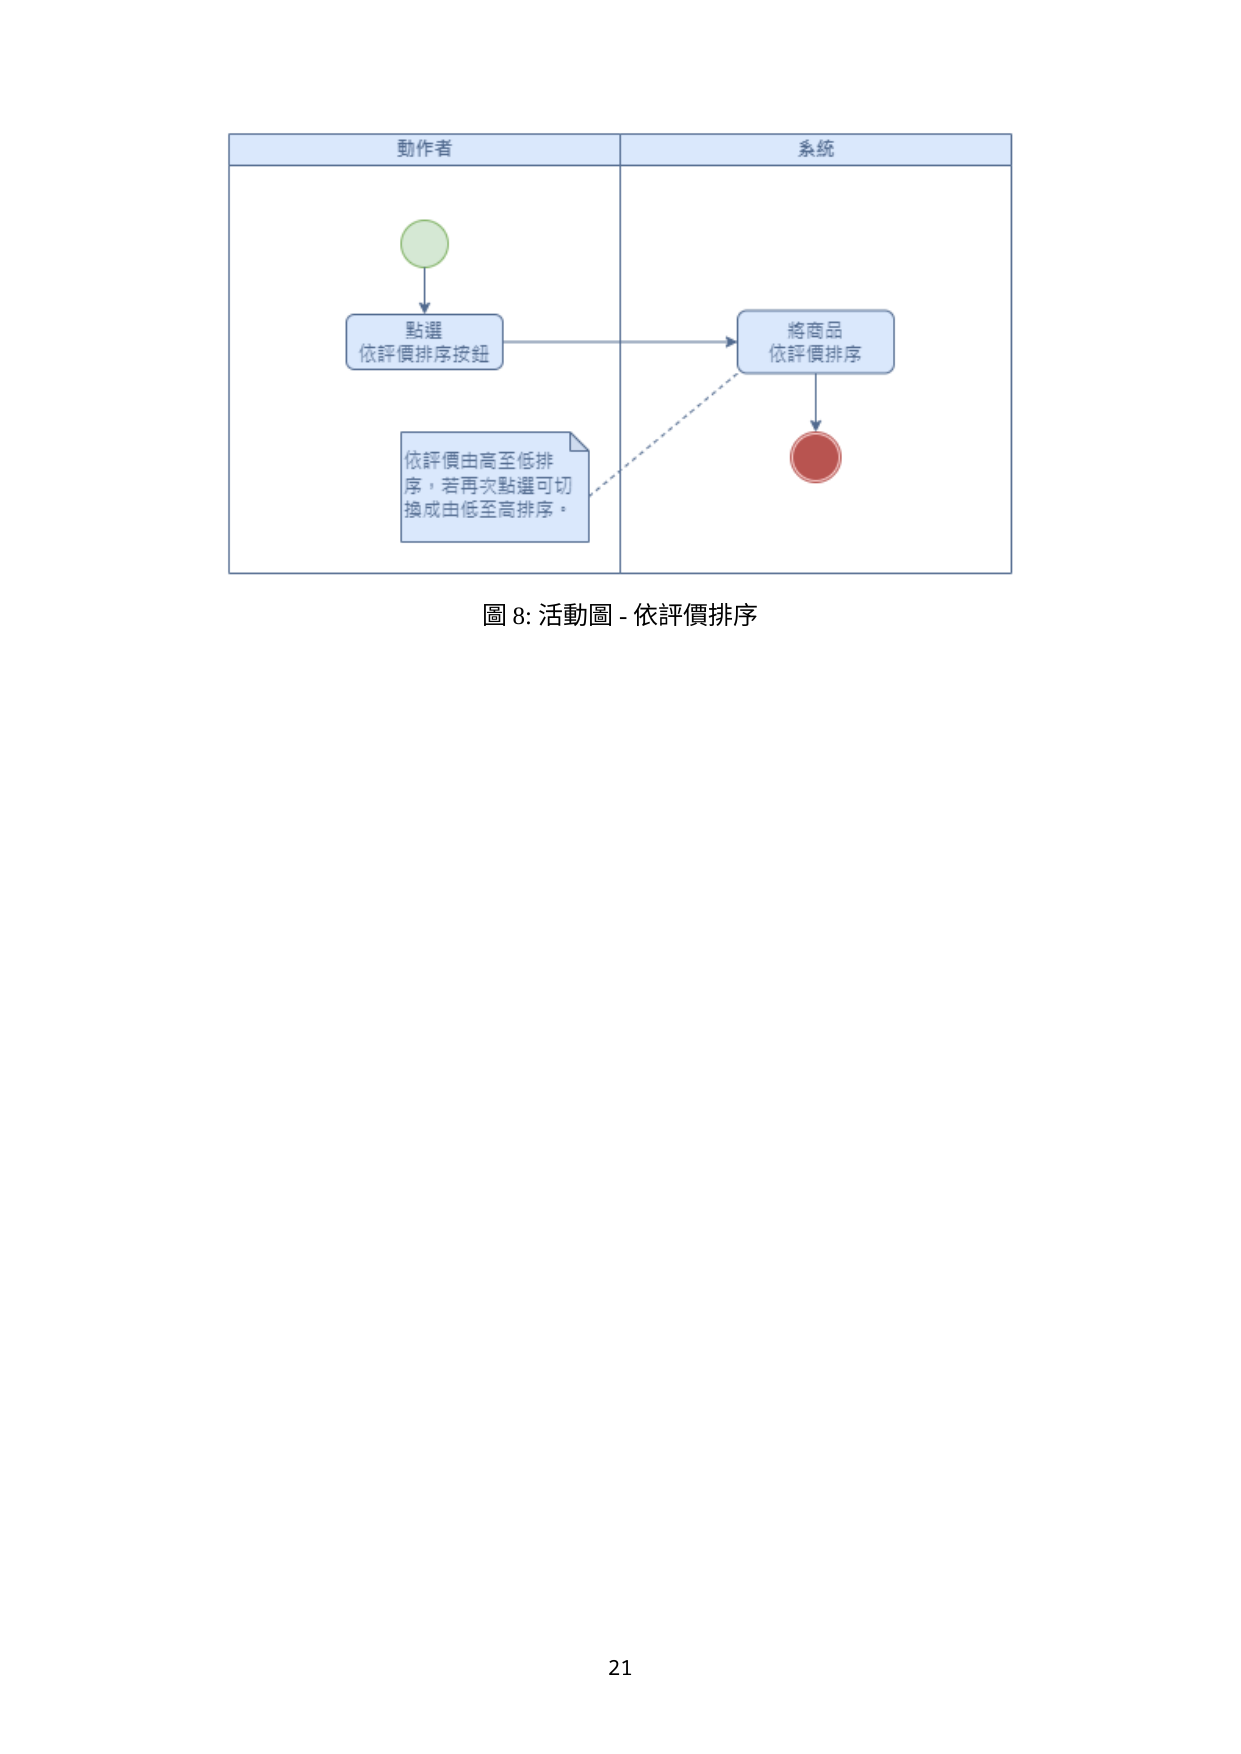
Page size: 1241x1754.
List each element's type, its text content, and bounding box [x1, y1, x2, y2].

picture [216, 121, 1024, 587]
text 圖 8: 活動圖 - 依評價排序 [216, 587, 1024, 632]
